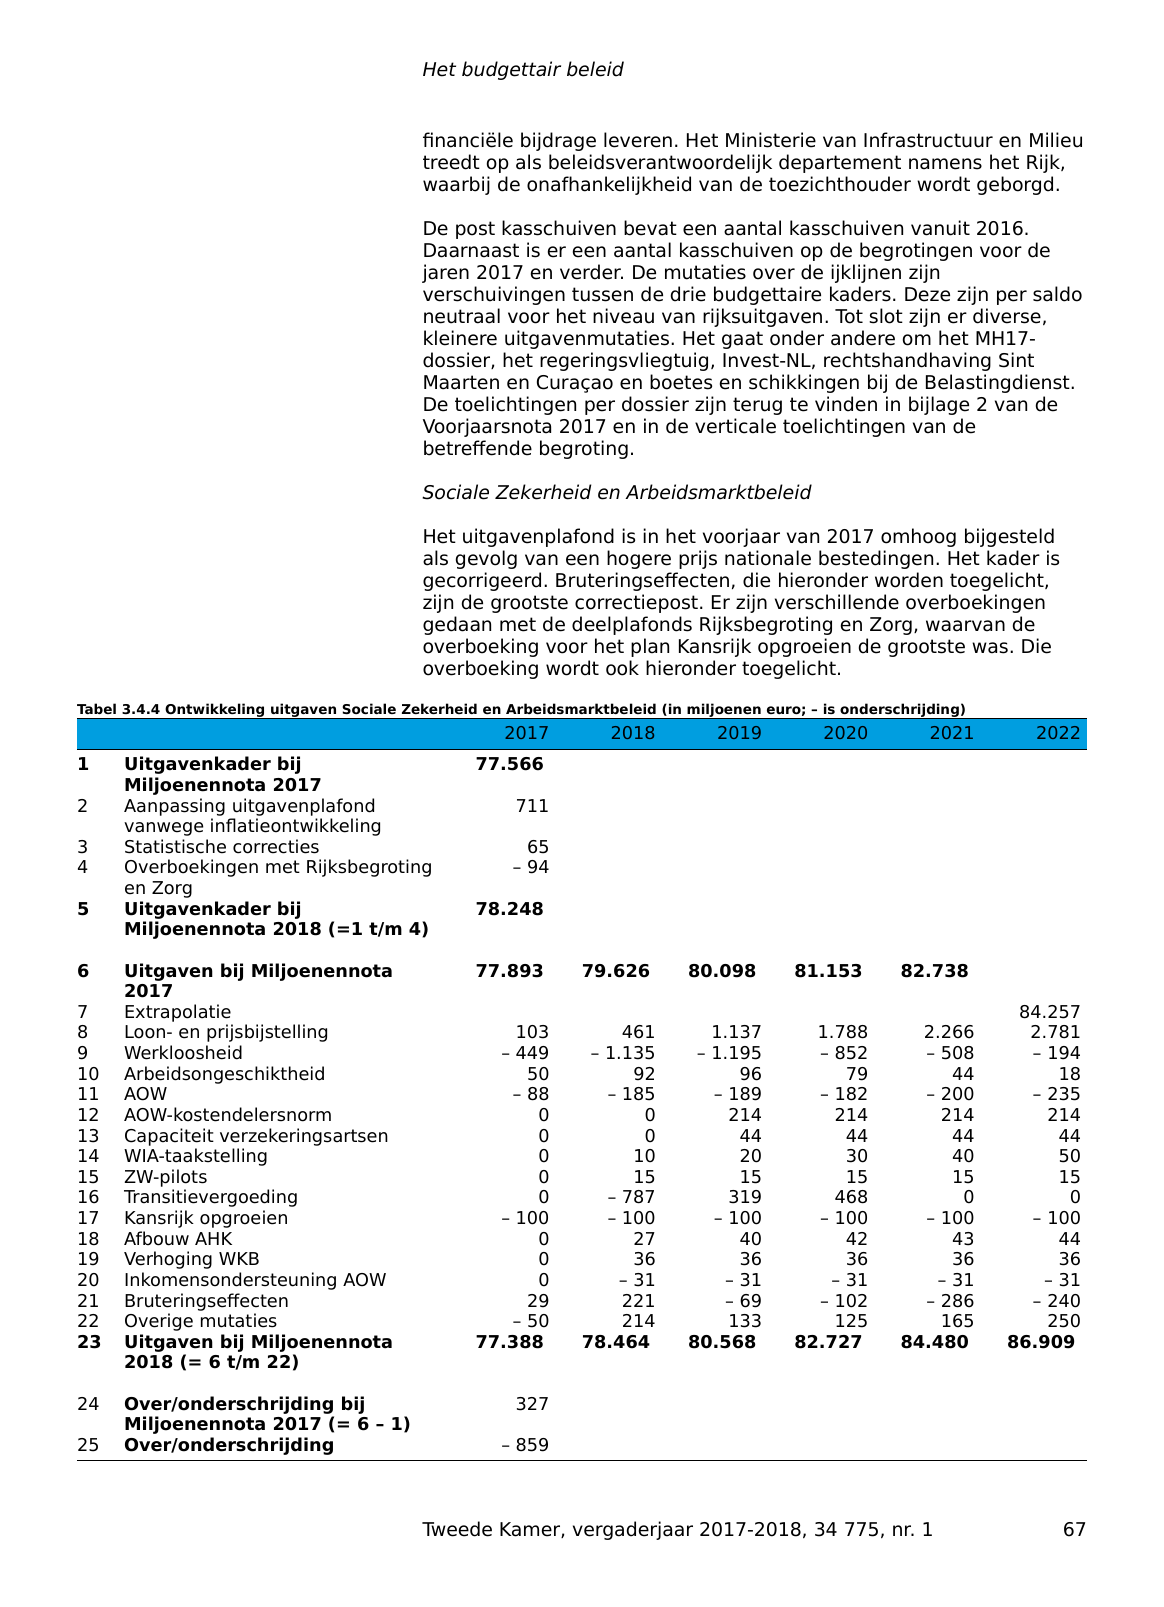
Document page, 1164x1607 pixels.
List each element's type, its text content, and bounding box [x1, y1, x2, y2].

table_cell – 787 [555, 1188, 661, 1208]
table_cell 250 [980, 1311, 1087, 1332]
table_cell [555, 837, 661, 857]
table_cell [980, 1394, 1087, 1435]
table_cell 36 [555, 1249, 661, 1270]
table_cell – 449 [449, 1043, 555, 1064]
table_cell 44 [768, 1126, 874, 1146]
table_cell 40 [661, 1229, 768, 1249]
table_cell Aanpassing uitgavenplafond vanwege inflatieontwikkeling [118, 796, 449, 837]
table_cell 42 [768, 1229, 874, 1249]
table_cell 40 [874, 1146, 980, 1167]
table_cell 16 [77, 1188, 118, 1208]
table_cell 36 [768, 1249, 874, 1270]
table_cell [980, 837, 1087, 857]
table_cell 50 [980, 1146, 1087, 1167]
table_cell [768, 1435, 874, 1460]
table_cell 0 [449, 1146, 555, 1167]
table_cell [874, 750, 980, 796]
table_cell 468 [768, 1188, 874, 1208]
table_cell [661, 858, 768, 899]
table_cell – 100 [874, 1208, 980, 1229]
table_cell – 31 [661, 1270, 768, 1291]
table_cell 22 [77, 1311, 118, 1332]
table_cell 214 [980, 1105, 1087, 1126]
table_cell – 31 [874, 1270, 980, 1291]
text financiële bijdrage leveren. Het Ministerie van Infrastructuur en Milieu treedt op als beleidsverantwoordelijk departement namens het Rijk, waarbij de onafhankelijkheid van de toezichthouder wordt geborgd. [422, 130, 1087, 196]
table_cell – 189 [661, 1084, 768, 1105]
text De post kasschuiven bevat een aantal kasschuiven vanuit 2016. Daarnaast is er een aantal kasschuiven op de begrotingen voor de jaren 2017 en verder. De mutaties over de ijklijnen zijn verschuivingen tussen de drie budgettaire kaders. Deze zijn per saldo neutraal voor het niveau van rijksuitgaven. Tot slot zijn er diverse, kleinere uitgavenmutaties. Het gaat onder andere om het MH17-dossier, het regeringsvliegtuig, Invest-NL, rechtshandhaving Sint Maarten en Curaçao en boetes en schikkingen bij de Belastingdienst. De toelichtingen per dossier zijn terug te vinden in bijlage 2 van de Voorjaarsnota 2017 en in de verticale toelichtingen van de betreffende begroting. [422, 218, 1087, 460]
table_cell 80.568 [661, 1332, 768, 1373]
table_cell 214 [768, 1105, 874, 1126]
table_cell Capaciteit verzekeringsartsen [118, 1126, 449, 1146]
table_cell [874, 796, 980, 837]
table_cell 5 [77, 899, 118, 940]
table_cell [555, 899, 661, 940]
text Het uitgavenplafond is in het voorjaar van 2017 omhoog bijgesteld als gevolg van een hogere prijs nationale bestedingen. Het kader is gecorrigeerd. Bruteringseffecten, die hieronder worden toegelicht, zijn de grootste correctiepost. Er zijn verschillende overboekingen gedaan met de deelplafonds Rijksbegroting en Zorg, waarvan de overboeking voor het plan Kansrijk opgroeien de grootste was. Die overboeking wordt ook hieronder toegelicht. [422, 526, 1087, 680]
table_cell 165 [874, 1311, 980, 1332]
table_cell 1.137 [661, 1023, 768, 1043]
table_cell – 1.135 [555, 1043, 661, 1064]
table_cell 2 [77, 796, 118, 837]
table_cell 20 [661, 1146, 768, 1167]
table_cell 0 [449, 1229, 555, 1249]
table_cell Over/onderschrijding bij Miljoenennota 2017 (= 6 – 1) [118, 1394, 449, 1435]
table_cell [980, 858, 1087, 899]
table_cell AOW [118, 1084, 449, 1105]
table_cell 84.257 [980, 1002, 1087, 1022]
table_cell Overboekingen met Rijksbegroting en Zorg [118, 858, 449, 899]
table_cell 0 [449, 1105, 555, 1126]
table_cell 711 [449, 796, 555, 837]
table_cell 2.266 [874, 1023, 980, 1043]
table_cell Overige mutaties [118, 1311, 449, 1332]
table_cell – 194 [980, 1043, 1087, 1064]
table_cell 103 [449, 1023, 555, 1043]
table_cell – 100 [661, 1208, 768, 1229]
table_cell [768, 1002, 874, 1022]
table_cell Afbouw AHK [118, 1229, 449, 1249]
table_cell 0 [980, 1188, 1087, 1208]
table_cell – 100 [449, 1208, 555, 1229]
table_cell [980, 796, 1087, 837]
table_cell 125 [768, 1311, 874, 1332]
table_cell [555, 796, 661, 837]
table_cell 2022 [980, 719, 1087, 749]
table_cell [874, 1002, 980, 1022]
table_cell 44 [661, 1126, 768, 1146]
table_cell – 200 [874, 1084, 980, 1105]
table_cell [980, 899, 1087, 940]
table_cell [661, 1394, 768, 1435]
table_cell 319 [661, 1188, 768, 1208]
table_cell 78.464 [555, 1332, 661, 1373]
table_cell – 31 [555, 1270, 661, 1291]
table_cell 92 [555, 1064, 661, 1084]
table_cell – 859 [449, 1435, 555, 1460]
table_cell Extrapolatie [118, 1002, 449, 1022]
table_cell [874, 858, 980, 899]
table_cell 0 [449, 1167, 555, 1187]
table_cell 214 [874, 1105, 980, 1126]
table_cell [555, 1394, 661, 1435]
table_cell [77, 719, 118, 749]
table_cell [555, 1373, 661, 1394]
table_cell 24 [77, 1394, 118, 1435]
table_cell 2021 [874, 719, 980, 749]
table_cell 0 [555, 1105, 661, 1126]
table_cell 86.909 [980, 1332, 1087, 1373]
table_cell 13 [77, 1126, 118, 1146]
table_cell Loon- en prijsbijstelling [118, 1023, 449, 1043]
table_cell 80.098 [661, 961, 768, 1002]
table_cell – 185 [555, 1084, 661, 1105]
table_cell 11 [77, 1084, 118, 1105]
table_cell Transitievergoeding [118, 1188, 449, 1208]
table_cell 2018 [555, 719, 661, 749]
table_cell [449, 940, 555, 961]
table_cell [980, 940, 1087, 961]
table_cell – 1.195 [661, 1043, 768, 1064]
table_cell 29 [449, 1291, 555, 1311]
table_cell – 31 [768, 1270, 874, 1291]
table_cell [118, 719, 449, 749]
table_cell 81.153 [768, 961, 874, 1002]
table_cell [661, 750, 768, 796]
table_cell [661, 796, 768, 837]
table_cell Arbeidsongeschiktheid [118, 1064, 449, 1084]
table_cell [980, 1435, 1087, 1460]
table_cell 12 [77, 1105, 118, 1126]
table_cell – 31 [980, 1270, 1087, 1291]
table_cell 82.738 [874, 961, 980, 1002]
table_cell 78.248 [449, 899, 555, 940]
table_cell Uitgavenkader bij Miljoenennota 2017 [118, 750, 449, 796]
table_cell [874, 899, 980, 940]
table_cell 15 [555, 1167, 661, 1187]
table_cell [874, 1435, 980, 1460]
table_cell Werkloosheid [118, 1043, 449, 1064]
table_cell [768, 750, 874, 796]
table_cell 0 [449, 1270, 555, 1291]
table_cell 133 [661, 1311, 768, 1332]
table_cell 0 [874, 1188, 980, 1208]
table_cell 18 [980, 1064, 1087, 1084]
table_cell 18 [77, 1229, 118, 1249]
table_cell 44 [980, 1126, 1087, 1146]
table_cell 2017 [449, 719, 555, 749]
table_cell 9 [77, 1043, 118, 1064]
table_cell 77.388 [449, 1332, 555, 1373]
table_cell 43 [874, 1229, 980, 1249]
table_cell [555, 1435, 661, 1460]
table_cell 77.566 [449, 750, 555, 796]
table_cell – 100 [555, 1208, 661, 1229]
table_cell 327 [449, 1394, 555, 1435]
table_cell 461 [555, 1023, 661, 1043]
table_cell [449, 1002, 555, 1022]
table_cell 0 [449, 1249, 555, 1270]
table_cell 82.727 [768, 1332, 874, 1373]
table_cell 17 [77, 1208, 118, 1229]
table_cell 0 [449, 1188, 555, 1208]
table_cell ZW-pilots [118, 1167, 449, 1187]
table_cell 1 [77, 750, 118, 796]
table_cell [768, 1394, 874, 1435]
table_cell [555, 750, 661, 796]
table_cell [555, 940, 661, 961]
table_cell 7 [77, 1002, 118, 1022]
table_cell 0 [449, 1126, 555, 1146]
table_cell – 508 [874, 1043, 980, 1064]
table_cell 221 [555, 1291, 661, 1311]
table_cell 2019 [661, 719, 768, 749]
table_cell [768, 899, 874, 940]
table_cell [980, 961, 1087, 1002]
table_cell – 182 [768, 1084, 874, 1105]
table_cell [661, 899, 768, 940]
table_cell – 69 [661, 1291, 768, 1311]
table_cell Over/onderschrijding [118, 1435, 449, 1460]
table_cell [768, 940, 874, 961]
table_cell Statistische correcties [118, 837, 449, 857]
table_cell 214 [661, 1105, 768, 1126]
table_cell [661, 1435, 768, 1460]
table_cell 30 [768, 1146, 874, 1167]
table_cell 4 [77, 858, 118, 899]
table_cell [980, 1373, 1087, 1394]
table_cell [874, 1394, 980, 1435]
table_cell 23 [77, 1332, 118, 1373]
table_cell [874, 1373, 980, 1394]
table_cell 36 [874, 1249, 980, 1270]
table_cell 65 [449, 837, 555, 857]
table_cell [661, 837, 768, 857]
table_cell 2020 [768, 719, 874, 749]
table_cell – 100 [768, 1208, 874, 1229]
table_cell [768, 1373, 874, 1394]
table_cell 96 [661, 1064, 768, 1084]
table_cell [874, 837, 980, 857]
table_cell 84.480 [874, 1332, 980, 1373]
table_cell [555, 858, 661, 899]
table_cell 10 [555, 1146, 661, 1167]
table_cell 19 [77, 1249, 118, 1270]
table_cell 214 [555, 1311, 661, 1332]
table_cell – 100 [980, 1208, 1087, 1229]
table_cell AOW-kostendelersnorm [118, 1105, 449, 1126]
table_cell WIA-taakstelling [118, 1146, 449, 1167]
table_cell 2.781 [980, 1023, 1087, 1043]
table_cell Kansrijk opgroeien [118, 1208, 449, 1229]
table_cell 20 [77, 1270, 118, 1291]
table_cell 36 [661, 1249, 768, 1270]
table_cell – 88 [449, 1084, 555, 1105]
table_cell Uitgavenkader bij Miljoenennota 2018 (=1 t/m 4) [118, 899, 449, 940]
table_cell 50 [449, 1064, 555, 1084]
table_cell 44 [874, 1126, 980, 1146]
table_cell – 240 [980, 1291, 1087, 1311]
table_cell Uitgaven bij Miljoenennota 2018 (= 6 t/m 22) [118, 1332, 449, 1373]
table_cell – 852 [768, 1043, 874, 1064]
table_cell [768, 837, 874, 857]
table_cell 15 [874, 1167, 980, 1187]
table_cell – 102 [768, 1291, 874, 1311]
table_cell 27 [555, 1229, 661, 1249]
table_cell [874, 940, 980, 961]
table_cell 21 [77, 1291, 118, 1311]
table_cell – 50 [449, 1311, 555, 1332]
table_cell 0 [555, 1126, 661, 1146]
table_cell 3 [77, 837, 118, 857]
table_cell 10 [77, 1064, 118, 1084]
table_cell [449, 1373, 555, 1394]
table_cell 79 [768, 1064, 874, 1084]
table_cell 77.893 [449, 961, 555, 1002]
table_header Tabel 3.4.4 Ontwikkeling uitgaven Sociale Zekerheid en Arbeidsmarktbeleid (in miljoenen euro; – is onderschrijding) [77, 702, 1087, 718]
table_cell 6 [77, 961, 118, 1002]
table_cell 15 [661, 1167, 768, 1187]
table_cell Bruteringseffecten [118, 1291, 449, 1311]
table_cell [661, 1002, 768, 1022]
table_cell 8 [77, 1023, 118, 1043]
table_cell 1.788 [768, 1023, 874, 1043]
table_cell 14 [77, 1146, 118, 1167]
table_cell 44 [980, 1229, 1087, 1249]
table_cell – 94 [449, 858, 555, 899]
table_cell [118, 940, 449, 961]
subtitle Sociale Zekerheid en Arbeidsmarktbeleid [422, 482, 1087, 504]
table_cell [768, 796, 874, 837]
table_cell Inkomensondersteuning AOW [118, 1270, 449, 1291]
table_cell [555, 1002, 661, 1022]
table_cell [661, 1373, 768, 1394]
table_cell Verhoging WKB [118, 1249, 449, 1270]
table_cell 15 [768, 1167, 874, 1187]
table_cell – 286 [874, 1291, 980, 1311]
table_cell Uitgaven bij Miljoenennota 2017 [118, 961, 449, 1002]
table_cell 25 [77, 1435, 118, 1460]
table_cell 44 [874, 1064, 980, 1084]
table_cell [77, 1373, 118, 1394]
table_cell [768, 858, 874, 899]
table_cell 79.626 [555, 961, 661, 1002]
table_cell 15 [980, 1167, 1087, 1187]
table_cell [77, 940, 118, 961]
table_cell 36 [980, 1249, 1087, 1270]
table_cell [980, 750, 1087, 796]
table_cell – 235 [980, 1084, 1087, 1105]
table_cell [661, 940, 768, 961]
table_cell [118, 1373, 449, 1394]
table_cell 15 [77, 1167, 118, 1187]
